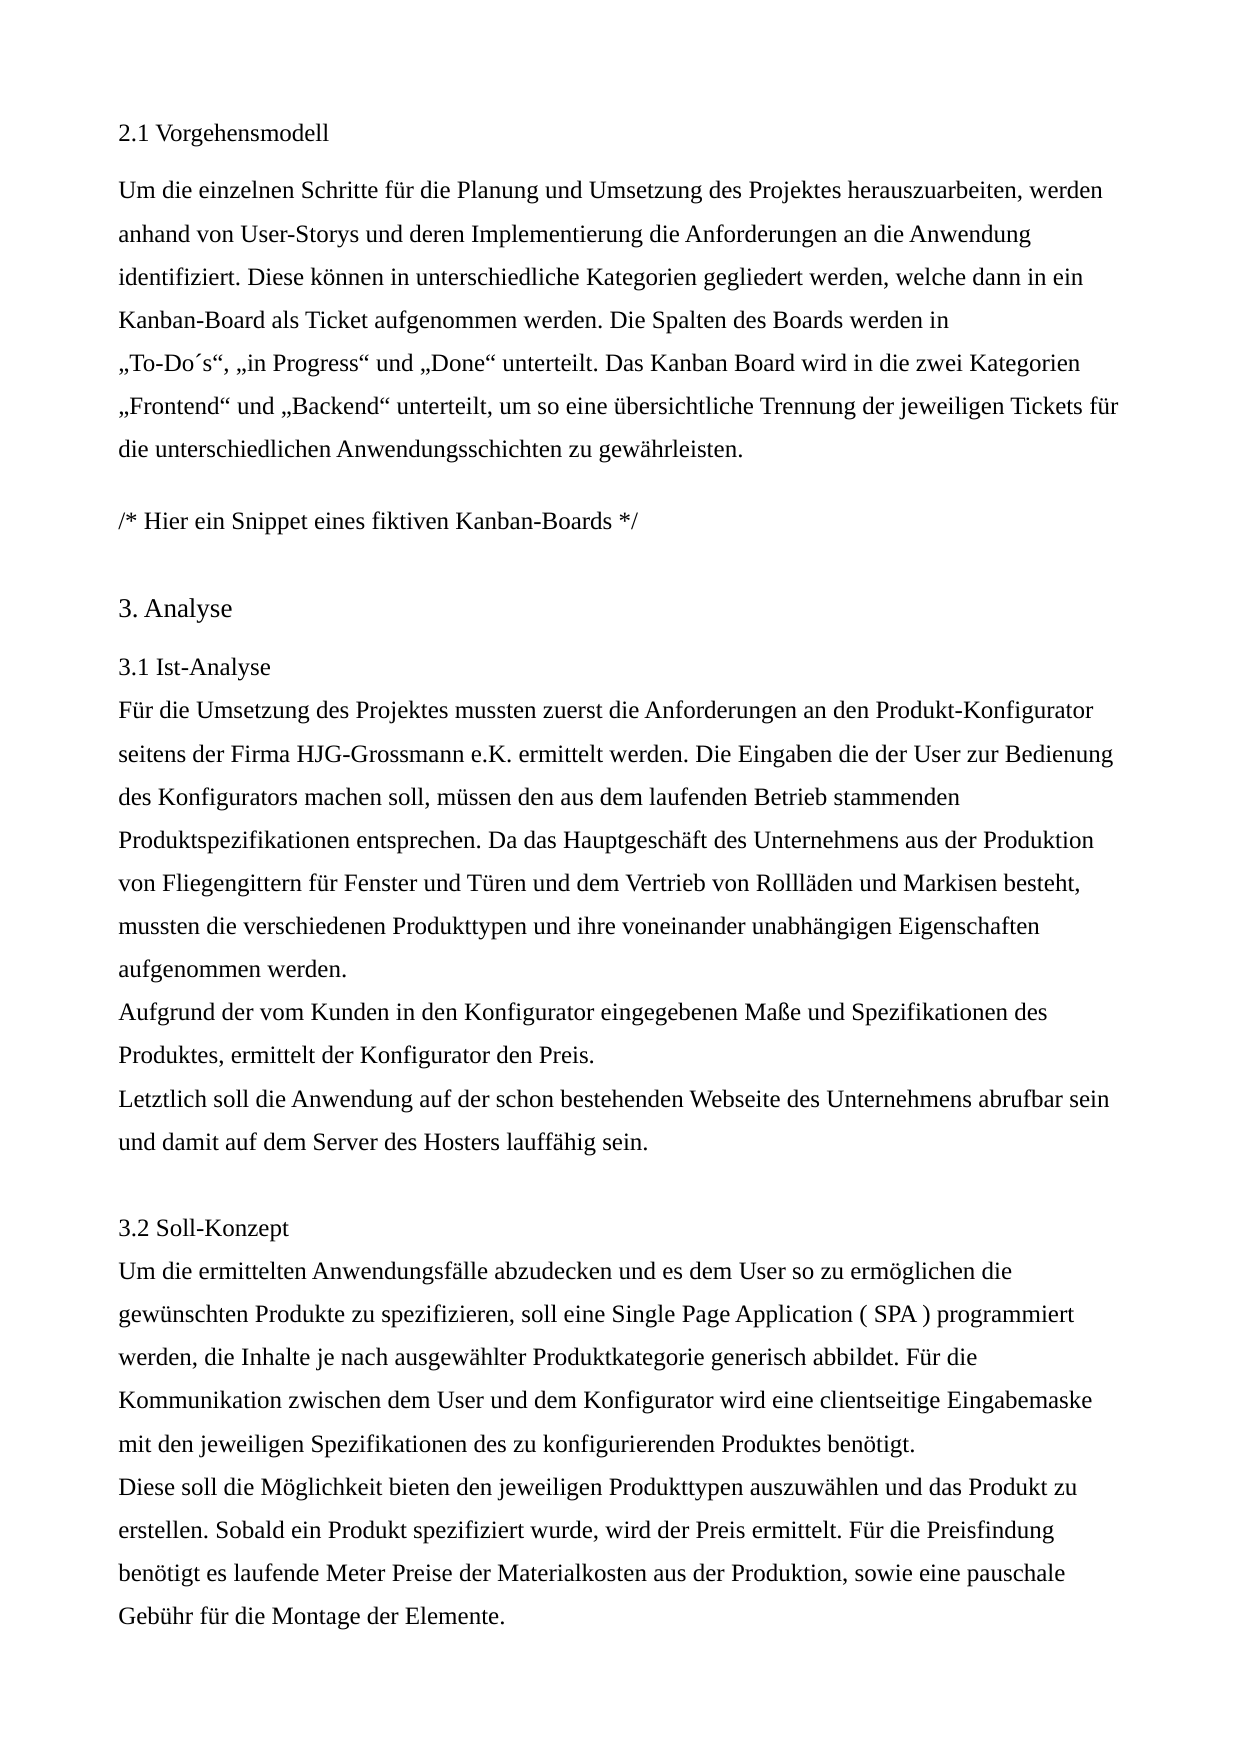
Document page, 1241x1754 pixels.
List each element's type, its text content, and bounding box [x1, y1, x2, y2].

text „To-Do´s“, „in Progress“ und „Done“ unterteilt. Das Kanban Board wird in die zwei Kategorien „Frontend“ und „Backend“ unterteilt, um so eine übersichtliche Trennung der jeweiligen Tickets für die unterschiedlichen Anwendungsschichten zu gewährleisten. [118, 348, 1122, 463]
text Letztlich soll die Anwendung auf der schon bestehenden Webseite des Unternehmens abrufbar sein und damit auf dem Server des Hosters lauffähig sein. [118, 1084, 1122, 1156]
text Diese soll die Möglichkeit bieten den jeweiligen Produkttypen auszuwählen und das Produkt zu erstellen. Sobald ein Produkt spezifiziert wurde, wird der Preis ermittelt. Für die Preisfindung benötigt es laufende Meter Preise der Materialkosten aus der Produktion, sowie eine pauschale Gebühr für die Montage der Elemente. [118, 1472, 1122, 1630]
text 2.1 Vorgehensmodell [118, 118, 1122, 147]
text Um die ermittelten Anwendungsfälle abzudecken und es dem User so zu ermöglichen die gewünschten Produkte zu spezifizieren, soll eine Single Page Application ( SPA ) programmiert werden, die Inhalte je nach ausgewählter Produktkategorie generisch abbildet. Für die Kommunikation zwischen dem User und dem Konfigurator wird eine clientseitige Eingabemaske mit den jeweiligen Spezifikationen des zu konfigurierenden Produktes benötigt. [118, 1256, 1122, 1457]
text /* Hier ein Snippet eines fiktiven Kanban-Boards */ [118, 506, 1122, 535]
text 3.2 Soll-Konzept [118, 1213, 1122, 1242]
text 3. Analyse [118, 592, 1122, 624]
text Für die Umsetzung des Projektes mussten zuerst die Anforderungen an den Produkt-Konfigurator seitens der Firma HJG-Grossmann e.K. ermittelt werden. Die Eingaben die der User zur Bedienung des Konfigurators machen soll, müssen den aus dem laufenden Betrieb stammenden Produktspezifikationen entsprechen. Da das Hauptgeschäft des Unternehmens aus der Produktion von Fliegengittern für Fenster und Türen und dem Vertrieb von Rollläden und Markisen besteht, mussten die verschiedenen Produkttypen und ihre voneinander unabhängigen Eigenschaften aufgenommen werden. [118, 696, 1122, 983]
text 3.1 Ist-Analyse [118, 652, 1122, 681]
text Um die einzelnen Schritte für die Planung und Umsetzung des Projektes herauszuarbeiten, werden anhand von User-Storys und deren Implementierung die Anforderungen an die Anwendung identifiziert. Diese können in unterschiedliche Kategorien gegliedert werden, welche dann in ein Kanban-Board als Ticket aufgenommen werden. Die Spalten des Boards werden in [118, 176, 1122, 334]
text Aufgrund der vom Kunden in den Konfigurator eingegebenen Maße und Spezifikationen des Produktes, ermittelt der Konfigurator den Preis. [118, 997, 1122, 1069]
